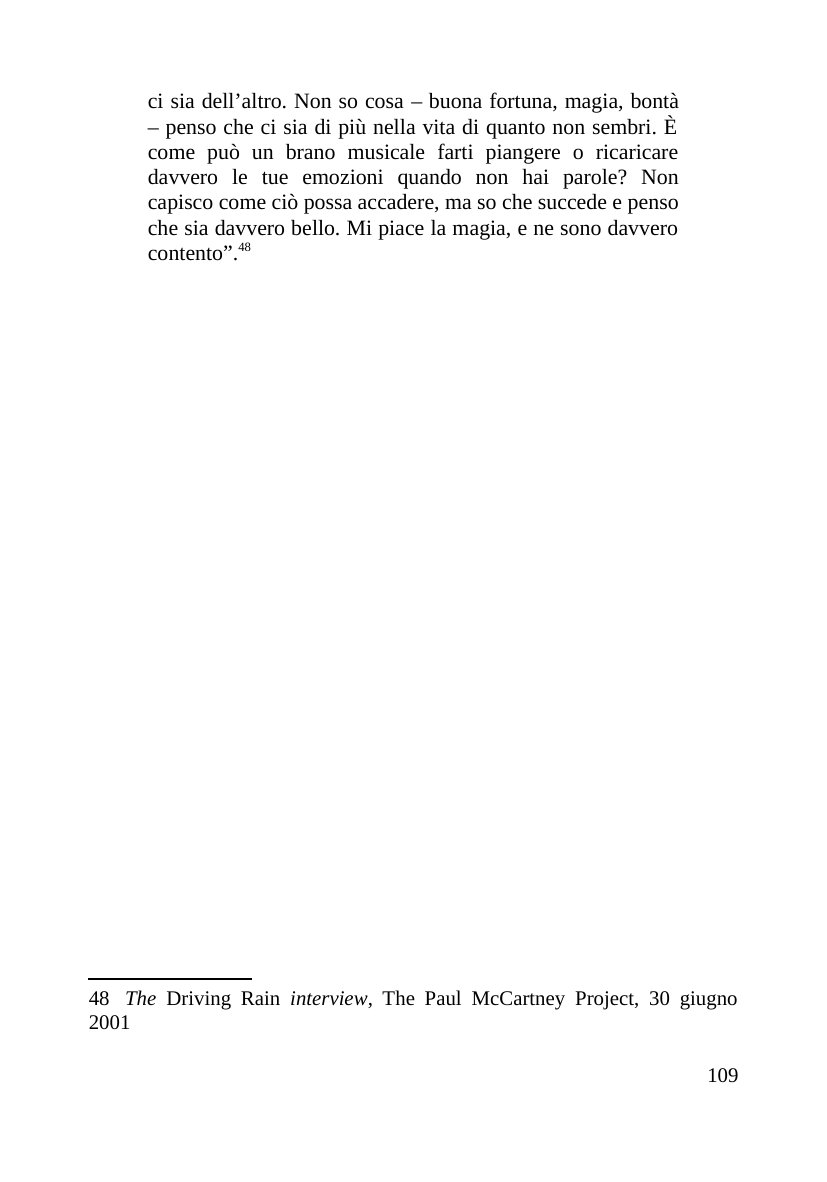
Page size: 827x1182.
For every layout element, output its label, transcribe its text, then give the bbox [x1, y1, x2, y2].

text ci sia dell’altro. Non so cosa – buona fortuna, magia, bontà – penso che ci sia di più nella vita di quanto non sembri. È come può un brano musicale farti piangere o ricaricare davvero le tue emozioni quando non hai parole? Non capisco come ciò possa accadere, ma so che succede e penso che sia davvero bello. Mi piace la magia, e ne sono davvero contento”. [148, 88, 679, 265]
text The Driving Rain interview, The Paul McCartney Project, 30 giugno 2001 [88, 986, 738, 1034]
